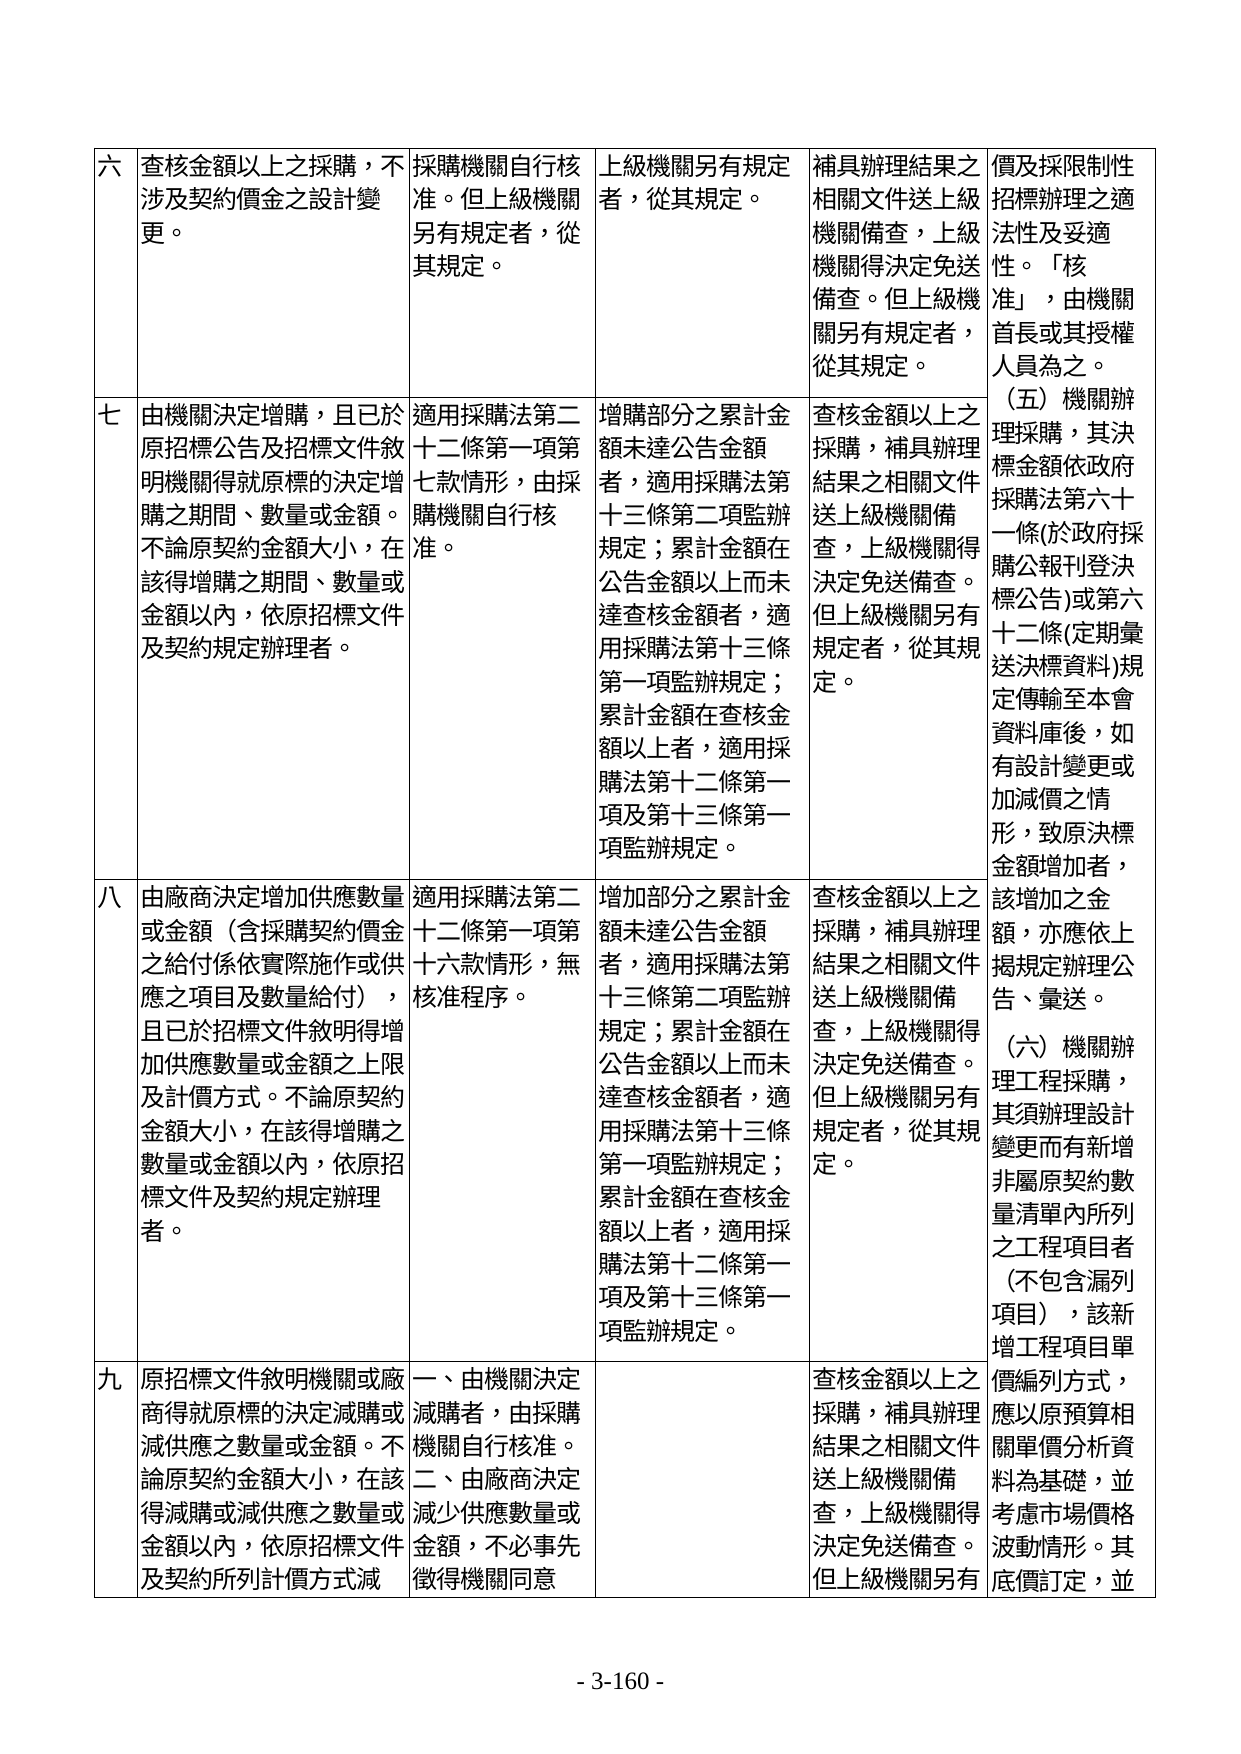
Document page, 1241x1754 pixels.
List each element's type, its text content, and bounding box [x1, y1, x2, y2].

table_cell 一、由機關決定減購者，由採購機關自行核准。二、由廠商決定減少供應數量或金額，不必事先徵得機關同意 [410, 1362, 595, 1597]
table_cell 九 [95, 1362, 137, 1597]
table_cell 由機關決定增購，且已於原招標公告及招標文件敘明機關得就原標的決定增購之期間、數量或金額。不論原契約金額大小，在該得增購之期間、數量或金額以內，依原招標文件及契約規定辦理者。 [138, 398, 409, 879]
table_cell 增加部分之累計金額未達公告金額者，適用採購法第十三條第二項監辦規定；累計金額在公告金額以上而未達查核金額者，適用採購法第十三條第一項監辦規定；累計金額在查核金額以上者，適用採購法第十二條第一項及第十三條第一項監辦規定。 [596, 880, 809, 1361]
table_cell 由廠商決定增加供應數量或金額（含採購契約價金之給付係依實際施作或供應之項目及數量給付），且已於招標文件敘明得增加供應數量或金額之上限及計價方式。不論原契約金額大小，在該得增購之數量或金額以內，依原招標文件及契約規定辦理者。 [138, 880, 409, 1361]
table_cell 增購部分之累計金額未達公告金額者，適用採購法第十三條第二項監辦規定；累計金額在公告金額以上而未達查核金額者，適用採購法第十三條第一項監辦規定；累計金額在查核金額以上者，適用採購法第十二條第一項及第十三條第一項監辦規定。 [596, 398, 809, 879]
table_cell 六 [95, 149, 137, 397]
table_cell 查核金額以上之採購，補具辦理結果之相關文件送上級機關備查，上級機關得決定免送備查。但上級機關另有規定者，從其規定。 [810, 398, 987, 879]
table_cell 查核金額以上之採購，不涉及契約價金之設計變更。 [138, 149, 409, 397]
table_cell 適用採購法第二十二條第一項第十六款情形，無核准程序。 [410, 880, 595, 1361]
table_cell 適用採購法第二十二條第一項第七款情形，由採購機關自行核准。 [410, 398, 595, 879]
table_cell 七 [95, 398, 137, 879]
table_cell 查核金額以上之採購，補具辦理結果之相關文件送上級機關備查，上級機關得決定免送備查。但上級機關另有 [810, 1362, 987, 1597]
table_cell [596, 1362, 809, 1597]
table_cell 補具辦理結果之相關文件送上級機關備查，上級機關得決定免送備查。但上級機關另有規定者，從其規定。 [810, 149, 987, 397]
table_cell 八 [95, 880, 137, 1361]
table_cell 上級機關另有規定者，從其規定。 [596, 149, 809, 397]
table_cell 原招標文件敘明機關或廠商得就原標的決定減購或減供應之數量或金額。不論原契約金額大小，在該得減購或減供應之數量或金額以內，依原招標文件及契約所列計價方式減 [138, 1362, 409, 1597]
table_cell 查核金額以上之採購，補具辦理結果之相關文件送上級機關備查，上級機關得決定免送備查。但上級機關另有規定者，從其規定。 [810, 880, 987, 1361]
table_cell 採購機關自行核准。但上級機關另有規定者，從其規定。 [410, 149, 595, 397]
